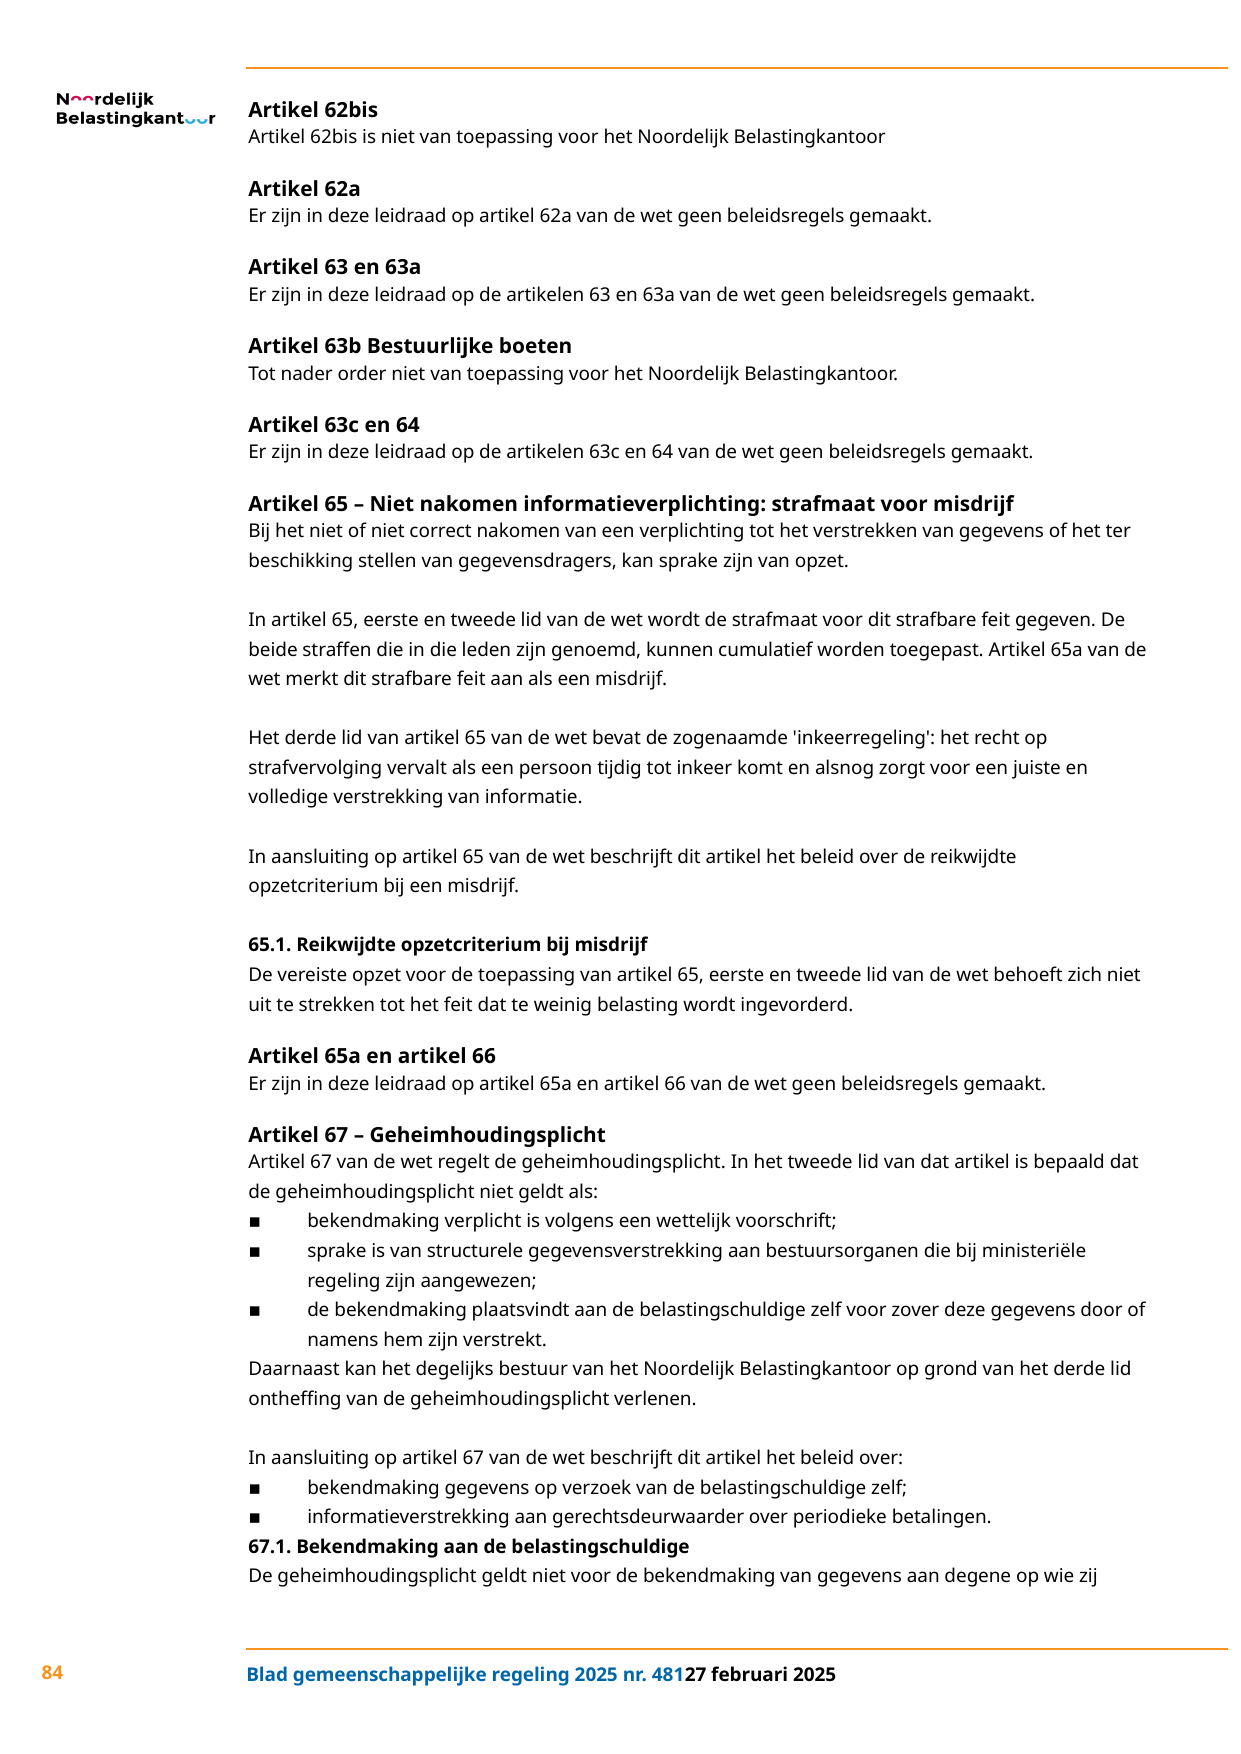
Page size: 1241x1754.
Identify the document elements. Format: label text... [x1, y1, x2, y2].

list de bekendmaking plaatsvindt aan de belastingschuldige zelf voor zover deze gegevens door of namens hem zijn verstrekt. [248, 1296, 1152, 1352]
text Er zijn in deze leidraad op artikel 65a en artikel 66 van de wet geen beleidsregels gemaakt. [248, 1070, 1152, 1095]
text Het derde lid van artikel 65 van de wet bevat de zogenaamde 'inkeerregeling': het recht op strafvervolging vervalt als een persoon tijdig tot inkeer komt en alsnog zorgt voor een juiste en volledige verstrekking van informatie. [248, 724, 1152, 809]
picture [41, 47, 231, 172]
text Artikel 63c en 64 [248, 410, 1152, 439]
text In aansluiting op artikel 65 van de wet beschrijft dit artikel het beleid over de reikwijdte opzetcriterium bij een misdrijf. [248, 843, 1152, 898]
text Artikel 65a en artikel 66 [248, 1041, 1152, 1070]
list bekendmaking gegevens op verzoek van de belastingschuldige zelf; [248, 1474, 1152, 1500]
text Artikel 65 – Niet nakomen informatieverplichting: strafmaat voor misdrijf [248, 489, 1152, 517]
text Daarnaast kan het degelijks bestuur van het Noordelijk Belastingkantoor op grond van het derde lid ontheffing van de geheimhoudingsplicht verlenen. [248, 1356, 1152, 1411]
text De geheimhoudingsplicht geldt niet voor de bekendmaking van gegevens aan degene op wie zij [248, 1563, 1152, 1588]
text Artikel 62a [248, 174, 1152, 202]
list informatieverstrekking aan gerechtsdeurwaarder over periodieke betalingen. [248, 1503, 1152, 1529]
text In artikel 65, eerste en tweede lid van de wet wordt de strafmaat voor dit strafbare feit gegeven. De beide straffen die in die leden zijn genoemd, kunnen cumulatief worden toegepast. Artikel 65a van de wet merkt dit strafbare feit aan als een misdrijf. [248, 606, 1152, 691]
text 67.1. Bekendmaking aan de belastingschuldige [248, 1533, 1152, 1559]
text Tot nader order niet van toepassing voor het Noordelijk Belastingkantoor. [248, 360, 1152, 386]
text Er zijn in deze leidraad op de artikelen 63 en 63a van de wet geen beleidsregels gemaakt. [248, 281, 1152, 307]
text Bij het niet of niet correct nakomen van een verplichting tot het verstrekken van gegevens of het ter beschikking stellen van gegevensdragers, kan sprake zijn van opzet. [248, 517, 1152, 573]
text Artikel 63 en 63a [248, 252, 1152, 281]
text Er zijn in deze leidraad op de artikelen 63c en 64 van de wet geen beleidsregels gemaakt. [248, 439, 1152, 464]
text Er zijn in deze leidraad op artikel 62a van de wet geen beleidsregels gemaakt. [248, 202, 1152, 228]
text 65.1. Reikwijdte opzetcriterium bij misdrijf [248, 932, 1152, 957]
text Artikel 63b Bestuurlijke boeten [248, 331, 1152, 360]
text De vereiste opzet voor de toepassing van artikel 65, eerste en tweede lid van de wet behoeft zich niet uit te strekken tot het feit dat te weinig belasting wordt ingevorderd. [248, 961, 1152, 1017]
text In aansluiting op artikel 67 van de wet beschrijft dit artikel het beleid over: [248, 1444, 1152, 1470]
text Artikel 62bis is niet van toepassing voor het Noordelijk Belastingkantoor [248, 123, 1152, 149]
list bekendmaking verplicht is volgens een wettelijk voorschrift; [248, 1208, 1152, 1233]
list sprake is van structurele gegevensverstrekking aan bestuursorganen die bij ministeriële regeling zijn aangewezen; [248, 1237, 1152, 1293]
text Artikel 67 – Geheimhoudingsplicht [248, 1120, 1152, 1148]
text Artikel 67 van de wet regelt de geheimhoudingsplicht. In het tweede lid van dat artikel is bepaald dat de geheimhoudingsplicht niet geldt als: [248, 1148, 1152, 1204]
text Artikel 62bis [248, 95, 1152, 123]
